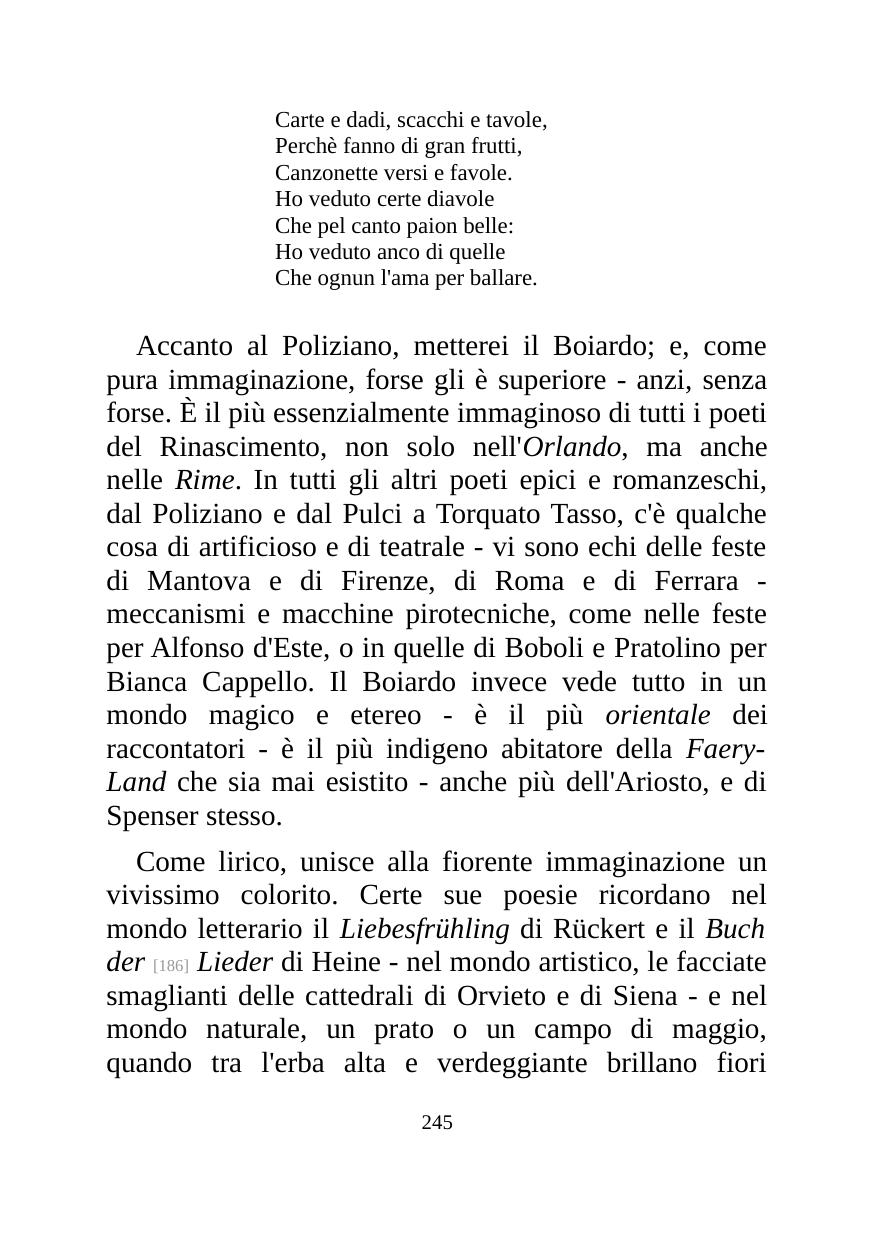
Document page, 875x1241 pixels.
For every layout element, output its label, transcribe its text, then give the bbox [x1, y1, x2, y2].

text Carte e dadi, scacchi e tavole, [275, 106, 768, 133]
text Che pel canto paion belle: [275, 212, 768, 238]
text Canzonette versi e favole. [275, 159, 768, 185]
text Accanto al Poliziano, metterei il Boiardo; e, come pura immaginazione, forse gli è superiore - anzi, senza forse. È il più essenzialmente immaginoso di tutti i poeti del Rinascimento, non solo nell'Orlando, ma anche nelle Rime. In tutti gli altri poeti epici e romanzeschi, dal Poliziano e dal Pulci a Torquato Tasso, c'è qualche cosa di artificioso e di teatrale - vi sono echi delle feste di Mantova e di Firenze, di Roma e di Ferrara - meccanismi e macchine pirotecniche, come nelle feste per Alfonso d'Este, o in quelle di Boboli e Pratolino per Bianca Cappello. Il Boiardo invece vede tutto in un mondo magico e etereo - è il più orientale dei raccontatori - è il più indigeno abitatore della Faery-Land che sia mai esistito - anche più dell'Ariosto, e di Spenser stesso. [106, 328, 768, 831]
text Come lirico, unisce alla fiorente immaginazione un vivissimo colorito. Certe sue poesie ricordano nel mondo letterario il Liebesfrühling di Rückert e il Buch der [186] Lieder di Heine - nel mondo artistico, le facciate smaglianti delle cattedrali di Orvieto e di Siena - e nel mondo naturale, un prato o un campo di maggio, quando tra l'erba alta e verdeggiante brillano fiori [106, 844, 768, 1079]
text Che ognun l'ama per ballare. [275, 264, 768, 291]
text Ho veduto anco di quelle [275, 238, 768, 264]
text Ho veduto certe diavole [275, 185, 768, 212]
text Perchè fanno di gran frutti, [275, 133, 768, 159]
